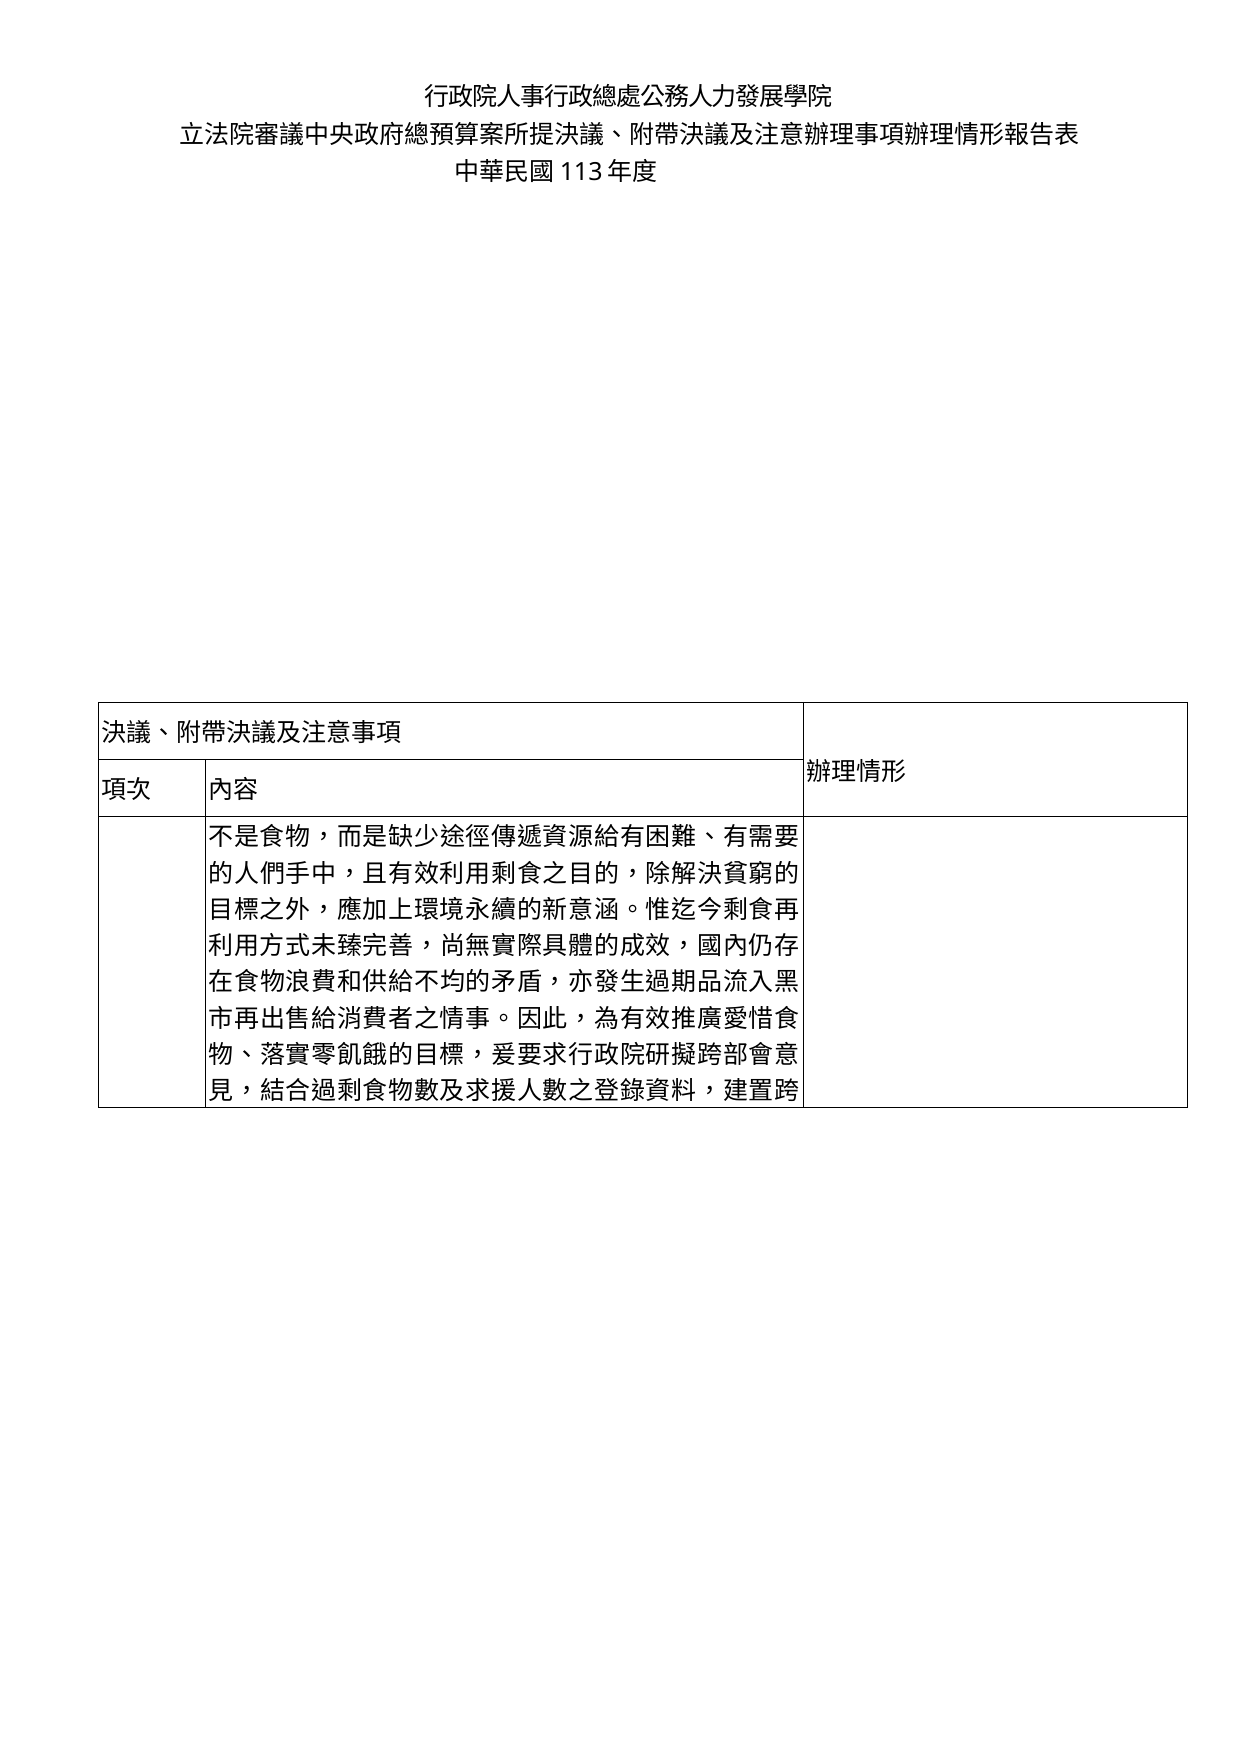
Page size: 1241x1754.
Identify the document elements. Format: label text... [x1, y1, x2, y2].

table_cell 不是食物，而是缺少途徑傳遞資源給有困難、有需要的人們手中，且有效利用剩食之目的，除解決貧窮的目標之外，應加上環境永續的新意涵。惟迄今剩食再利用方式未臻完善，尚無實際具體的成效，國內仍存在食物浪費和供給不均的矛盾，亦發生過期品流入黑市再出售給消費者之情事。因此，為有效推廣愛惜食物、落實零飢餓的目標，爰要求行政院研擬跨部會意見，結合過剩食物數及求援人數之登錄資料，建置跨 [206, 817, 803, 1107]
table_cell 內容 [206, 760, 803, 816]
table_cell 項次 [99, 760, 205, 816]
table_cell [804, 817, 1187, 1107]
table_header 決議、附帶決議及注意事項 [99, 703, 803, 759]
table_header 辦理情形 [804, 703, 1187, 816]
table_cell [99, 817, 205, 1107]
